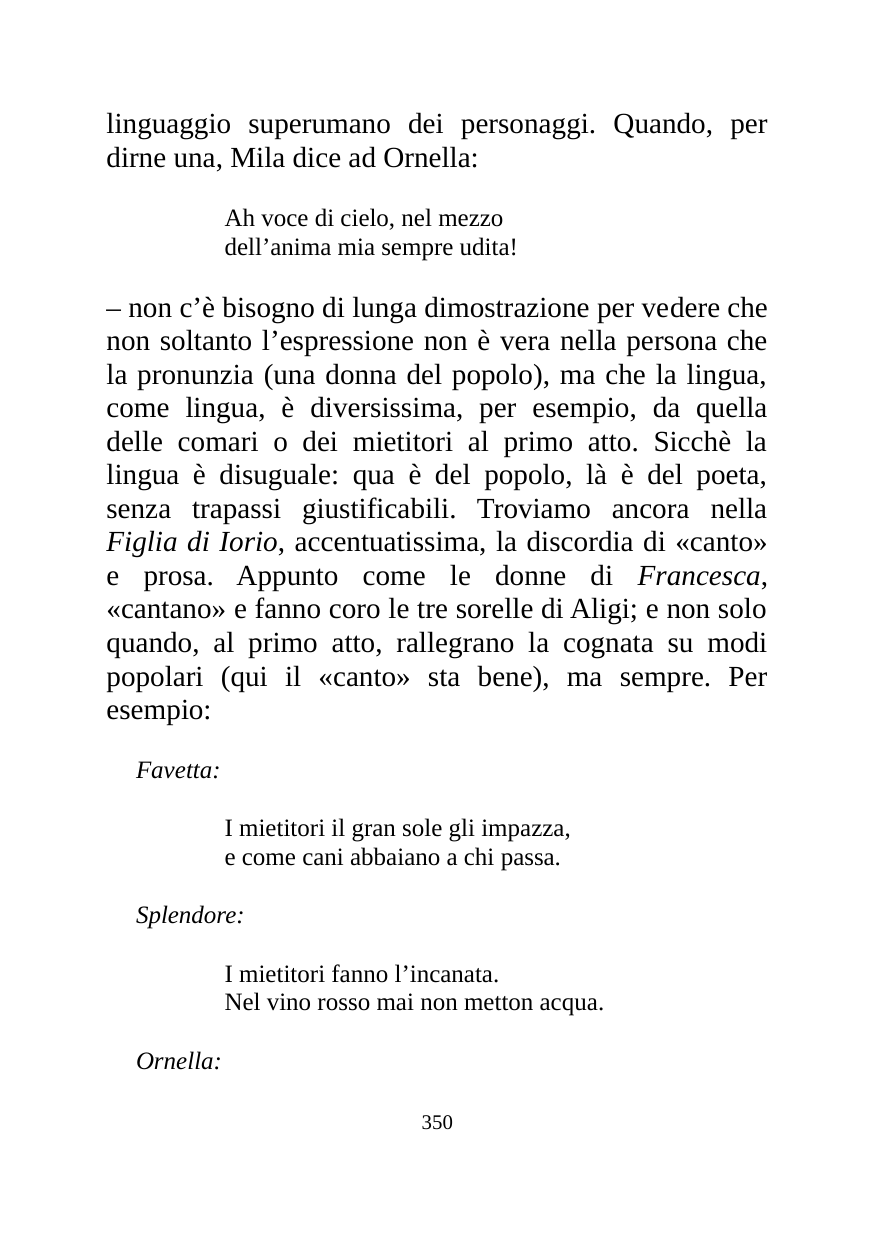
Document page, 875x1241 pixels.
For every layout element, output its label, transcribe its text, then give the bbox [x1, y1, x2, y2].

text I mietitori il gran sole gli impazza, e come cani abbaiano a chi passa. [224, 813, 768, 871]
text Favetta: [106, 755, 768, 784]
text Ornella: [106, 1046, 768, 1074]
text – non c’è bisogno di lunga dimostrazione per vedere che non soltanto l’espressione non è vera nella persona che la pronunzia (una donna del popolo), ma che la lingua, come lingua, è diversissima, per esempio, da quella delle comari o dei mietitori al primo atto. Sicchè la lingua è disuguale: qua è del popolo, là è del poeta, senza trapassi giustificabili. Troviamo ancora nella Figlia di Iorio, accentuatissima, la discordia di «canto» e prosa. Appunto come le donne di Francesca, «cantano» e fanno coro le tre sorelle di Aligi; e non solo quando, al primo atto, rallegrano la cognata su modi popolari (qui il «canto» sta bene), ma sempre. Per esempio: [106, 290, 768, 726]
text I mietitori fanno l’incanata. Nel vino rosso mai non metton acqua. [224, 959, 768, 1016]
text linguaggio superumano dei personaggi. Quando, per dirne una, Mila dice ad Ornella: [106, 106, 768, 173]
text Ah voce di cielo, nel mezzo dell’anima mia sempre udita! [224, 203, 768, 260]
text Splendore: [106, 901, 768, 929]
